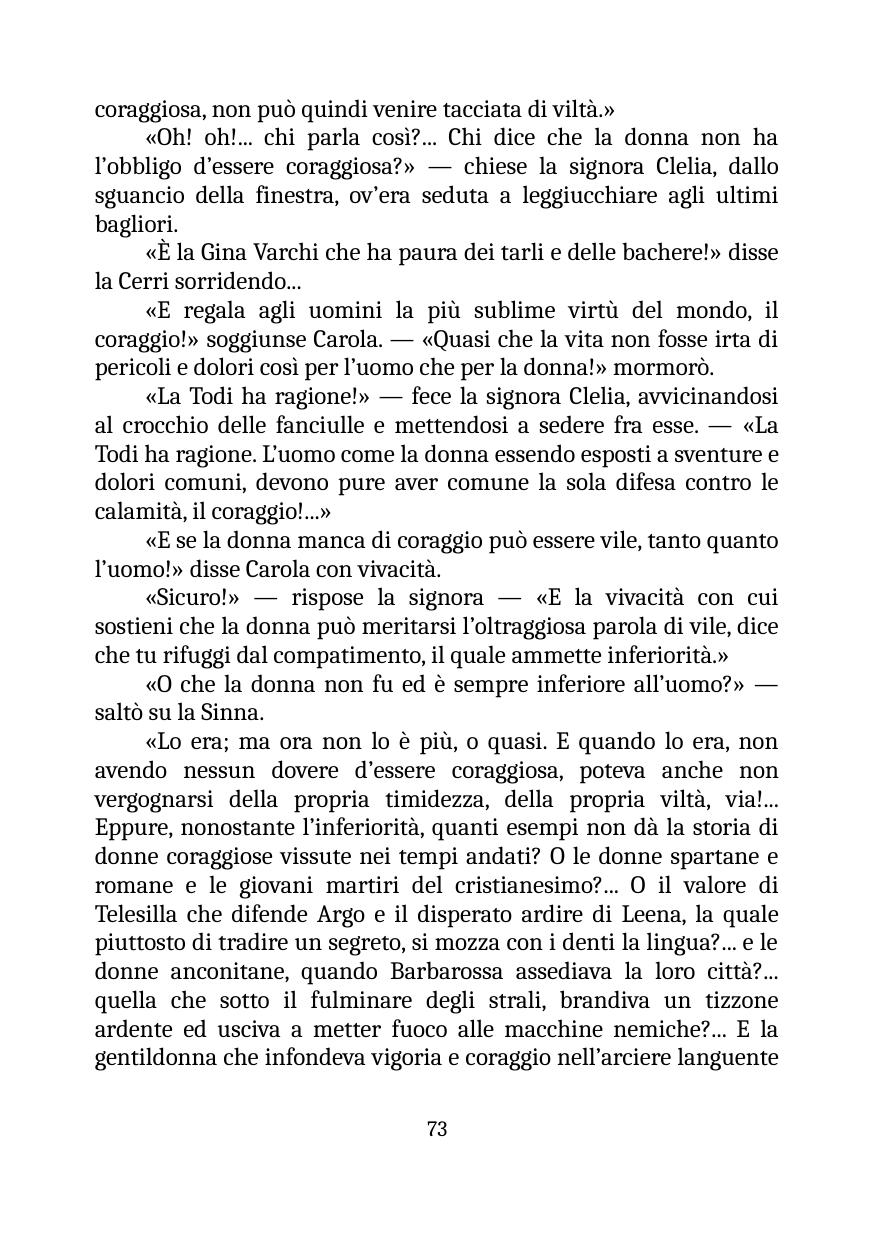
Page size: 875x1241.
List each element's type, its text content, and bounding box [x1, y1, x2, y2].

text «Oh! oh!... chi parla così?... Chi dice che la donna non ha l’obbligo d’essere coraggiosa?» — chiese la signora Clelia, dallo sguancio della finestra, ov’era seduta a leggiucchiare agli ultimi bagliori. [94, 123, 779, 238]
text «Lo era; ma ora non lo è più, o quasi. E quando lo era, non avendo nessun dovere d’essere coraggiosa, poteva anche non vergognarsi della propria timidezza, della propria viltà, via!... Eppure, nonostante l’inferiorità, quanti esempi non dà la storia di donne coraggiose vissute nei tempi andati? O le donne spartane e romane e le giovani martiri del cristianesimo?... O il valore di Telesilla che difende Argo e il disperato ardire di Leena, la quale piuttosto di tradire un segreto, si mozza con i denti la lingua?... e le donne anconitane, quando Barbarossa assediava la loro città?... quella che sotto il fulminare degli strali, brandiva un tizzone ardente ed usciva a metter fuoco alle macchine nemiche?... E la gentildonna che infondeva vigoria e coraggio nell’arciere languente [94, 727, 779, 1072]
text «E regala agli uomini la più sublime virtù del mondo, il coraggio!» soggiunse Carola. — «Quasi che la vita non fosse irta di pericoli e dolori così per l’uomo che per la donna!» mormorò. [94, 296, 779, 382]
text coraggiosa, non può quindi venire tacciata di viltà.» [94, 94, 779, 123]
text «O che la donna non fu ed è sempre inferiore all’uomo?» — saltò su la Sinna. [94, 669, 779, 727]
text «E se la donna manca di coraggio può essere vile, tanto quanto l’uomo!» disse Carola con vivacità. [94, 526, 779, 583]
text «Sicuro!» — rispose la signora — «E la vivacità con cui sostieni che la donna può meritarsi l’oltraggiosa parola di vile, dice che tu rifuggi dal compatimento, il quale ammette inferiorità.» [94, 583, 779, 669]
text «La Todi ha ragione!» — fece la signora Clelia, avvicinandosi al crocchio delle fanciulle e mettendosi a sedere fra esse. — «La Todi ha ragione. L’uomo come la donna essendo esposti a sventure e dolori comuni, devono pure aver comune la sola difesa contro le calamità, il coraggio!...» [94, 382, 779, 526]
text «È la Gina Varchi che ha paura dei tarli e delle bachere!» disse la Cerri sorridendo... [94, 238, 779, 296]
